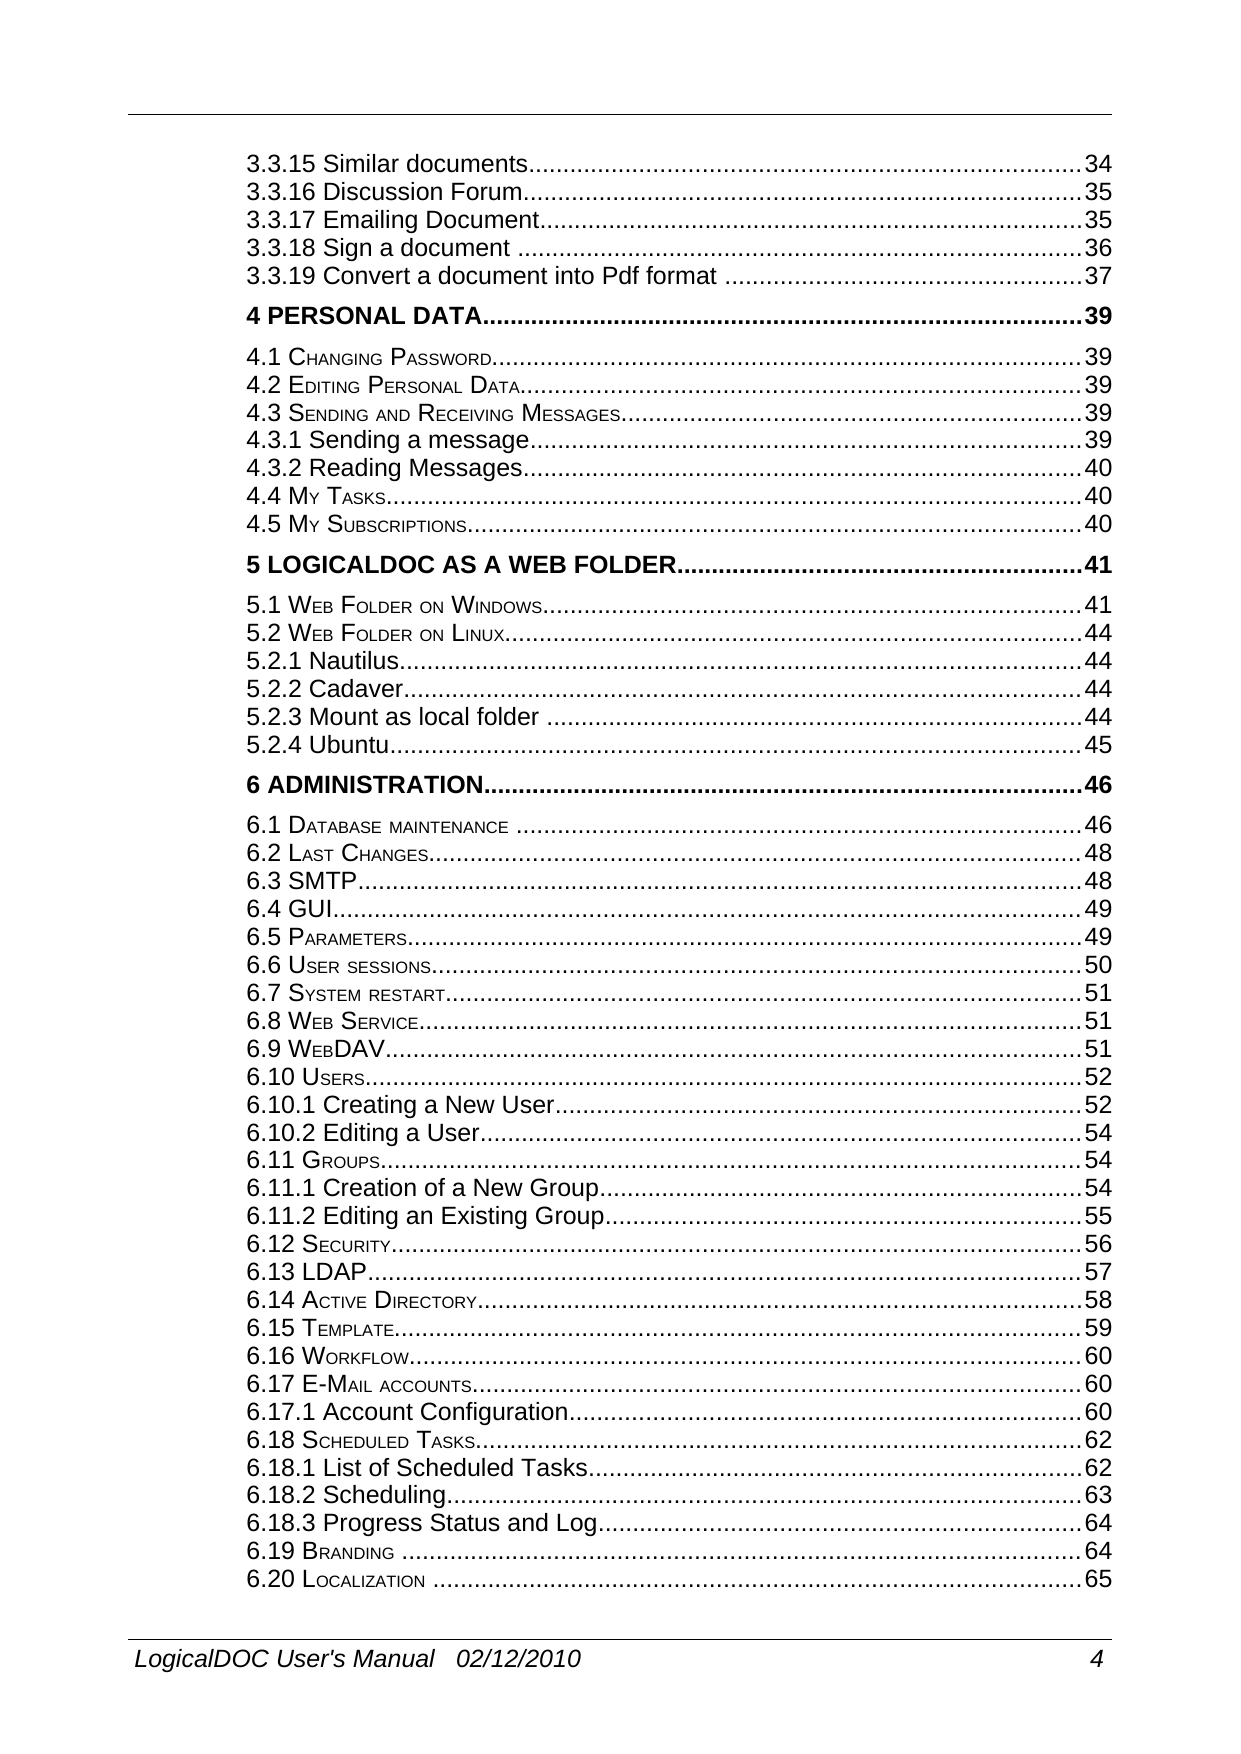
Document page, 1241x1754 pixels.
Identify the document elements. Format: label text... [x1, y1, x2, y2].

text 6.18 Scheduled Tasks 62 [246, 1425, 1112, 1453]
text 4.5 My Subscriptions 40 [246, 510, 1112, 538]
text 5 LogicalDOC as a Web Folder 41 [246, 550, 1112, 578]
text 6.13 LDAP 57 [246, 1258, 1112, 1286]
text 3.3.15 Similar documents 34 [246, 150, 1112, 178]
text 5.2.4 Ubuntu 45 [246, 730, 1112, 758]
text 4.3 Sending and Receiving Messages 39 [246, 398, 1112, 426]
text 5.2 Web Folder on Linux 44 [246, 619, 1112, 647]
text 3.3.18 Sign a document 36 [246, 234, 1112, 262]
text 4.3.1 Sending a message 39 [246, 426, 1112, 454]
text 5.1 Web Folder on Windows 41 [246, 591, 1112, 619]
text 6.19 Branding 64 [246, 1537, 1112, 1565]
text 5.2.1 Nautilus 44 [246, 647, 1112, 674]
text 6.20 Localization 65 [246, 1565, 1112, 1593]
text 6.18.2 Scheduling 63 [246, 1481, 1112, 1509]
text 6.9 WebDAV 51 [246, 1034, 1112, 1062]
text 6 Administration 46 [246, 771, 1112, 799]
text 4 Personal Data 39 [246, 302, 1112, 330]
text 6.15 Template 59 [246, 1314, 1112, 1342]
text 6.18.3 Progress Status and Log 64 [246, 1509, 1112, 1537]
text 3.3.19 Convert a document into Pdf format 37 [246, 262, 1112, 289]
text 5.2.3 Mount as local folder 44 [246, 702, 1112, 730]
text 6.10 Users 52 [246, 1062, 1112, 1090]
text 6.17 E-Mail accounts 60 [246, 1369, 1112, 1397]
text 6.4 GUI 49 [246, 895, 1112, 923]
text 6.18.1 List of Scheduled Tasks 62 [246, 1453, 1112, 1481]
text 3.3.17 Emailing Document 35 [246, 206, 1112, 234]
text 6.10.1 Creating a New User 52 [246, 1090, 1112, 1118]
text 4.4 My Tasks 40 [246, 482, 1112, 510]
text 6.12 Security 56 [246, 1230, 1112, 1258]
text 6.5 Parameters 49 [246, 923, 1112, 951]
text 6.3 SMTP 48 [246, 867, 1112, 895]
text 3.3.16 Discussion Forum 35 [246, 178, 1112, 206]
text 4.1 Changing Password 39 [246, 342, 1112, 370]
text 4.2 Editing Personal Data 39 [246, 370, 1112, 398]
text 6.11.1 Creation of a New Group 54 [246, 1174, 1112, 1202]
text 6.2 Last Changes 48 [246, 839, 1112, 867]
text 6.16 Workflow 60 [246, 1342, 1112, 1369]
text 5.2.2 Cadaver 44 [246, 674, 1112, 702]
text 4.3.2 Reading Messages 40 [246, 454, 1112, 482]
text 6.6 User sessions 50 [246, 951, 1112, 979]
text 6.7 System restart 51 [246, 979, 1112, 1007]
text 6.17.1 Account Configuration 60 [246, 1397, 1112, 1425]
text 6.11.2 Editing an Existing Group 55 [246, 1202, 1112, 1230]
text 6.10.2 Editing a User 54 [246, 1118, 1112, 1146]
text 6.11 Groups 54 [246, 1146, 1112, 1174]
text 6.14 Active Directory 58 [246, 1286, 1112, 1314]
text 6.8 Web Service 51 [246, 1007, 1112, 1034]
text 6.1 Database maintenance 46 [246, 811, 1112, 839]
